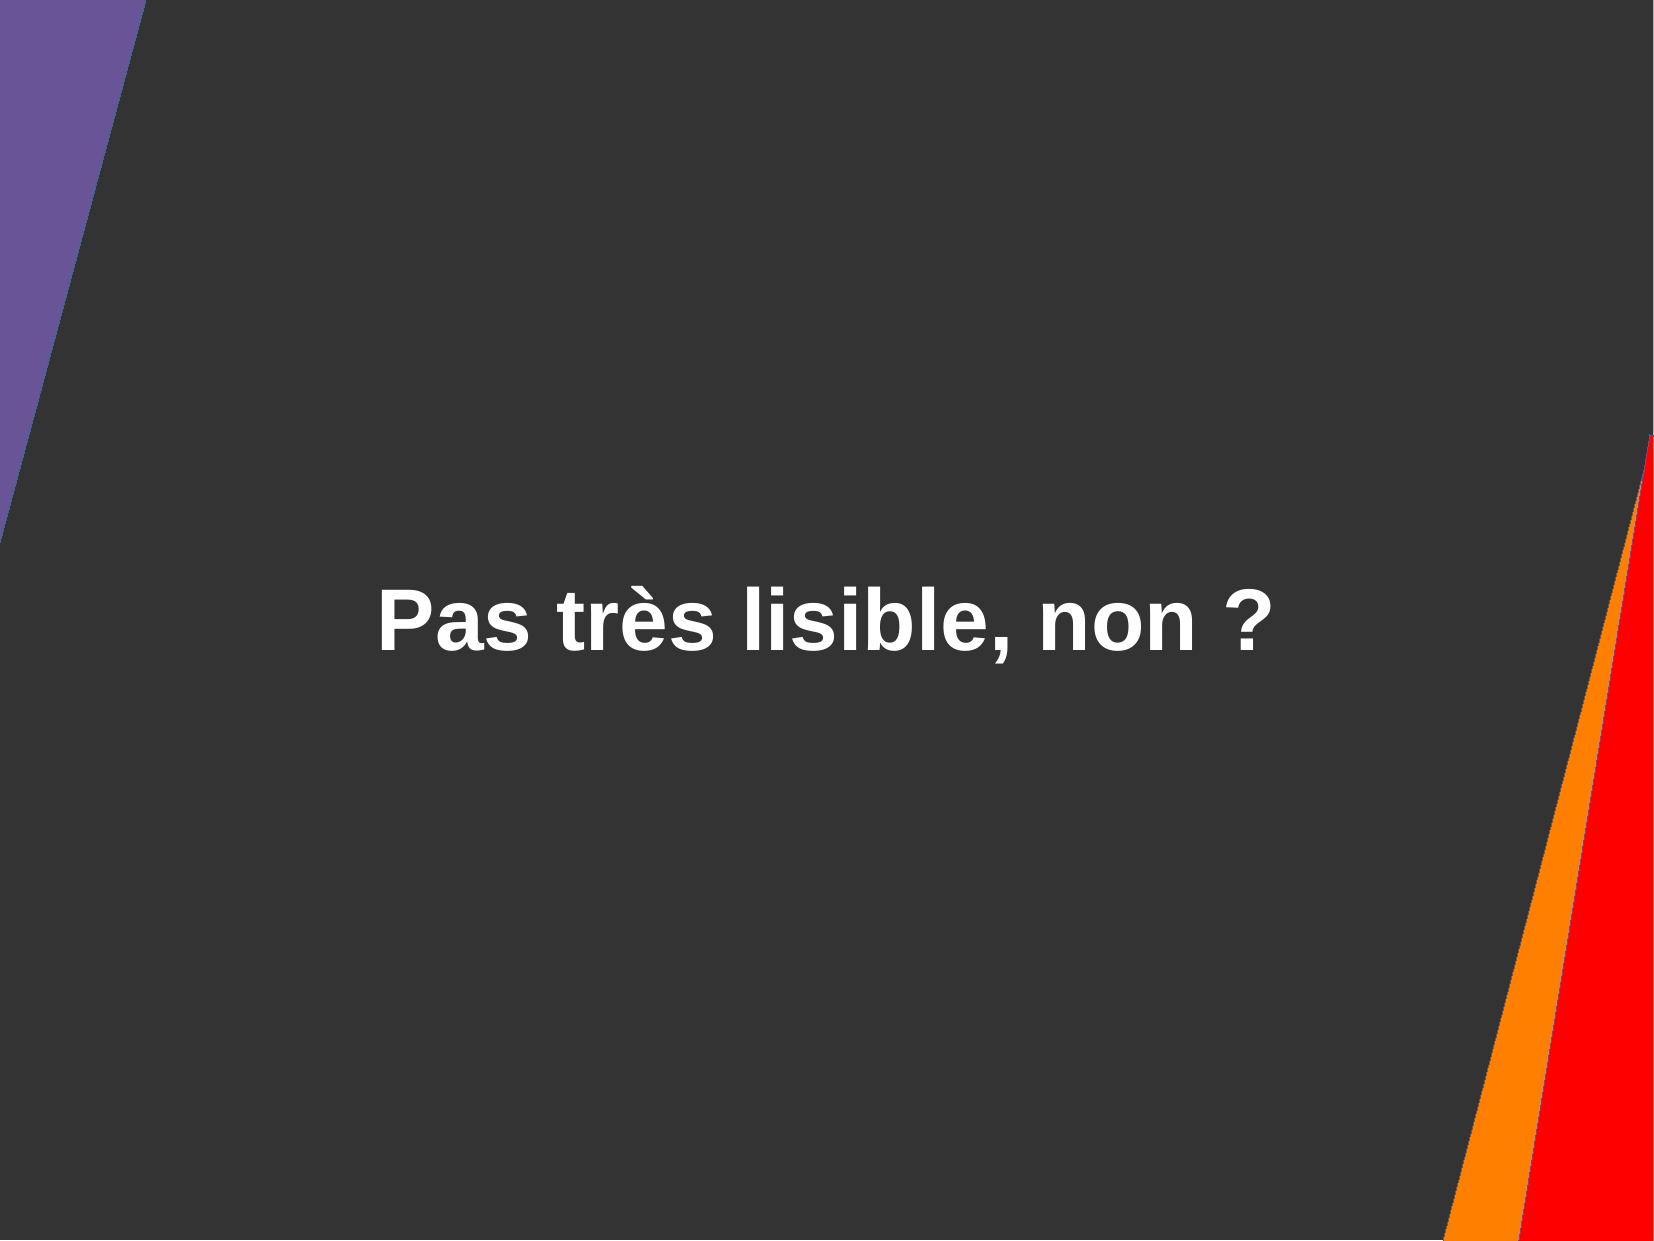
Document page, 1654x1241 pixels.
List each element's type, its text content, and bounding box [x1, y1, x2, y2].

text_box [0, 0, 146, 543]
title Pas très lisible, non ? [31, 571, 1622, 702]
text_box [1442, 434, 1654, 1241]
